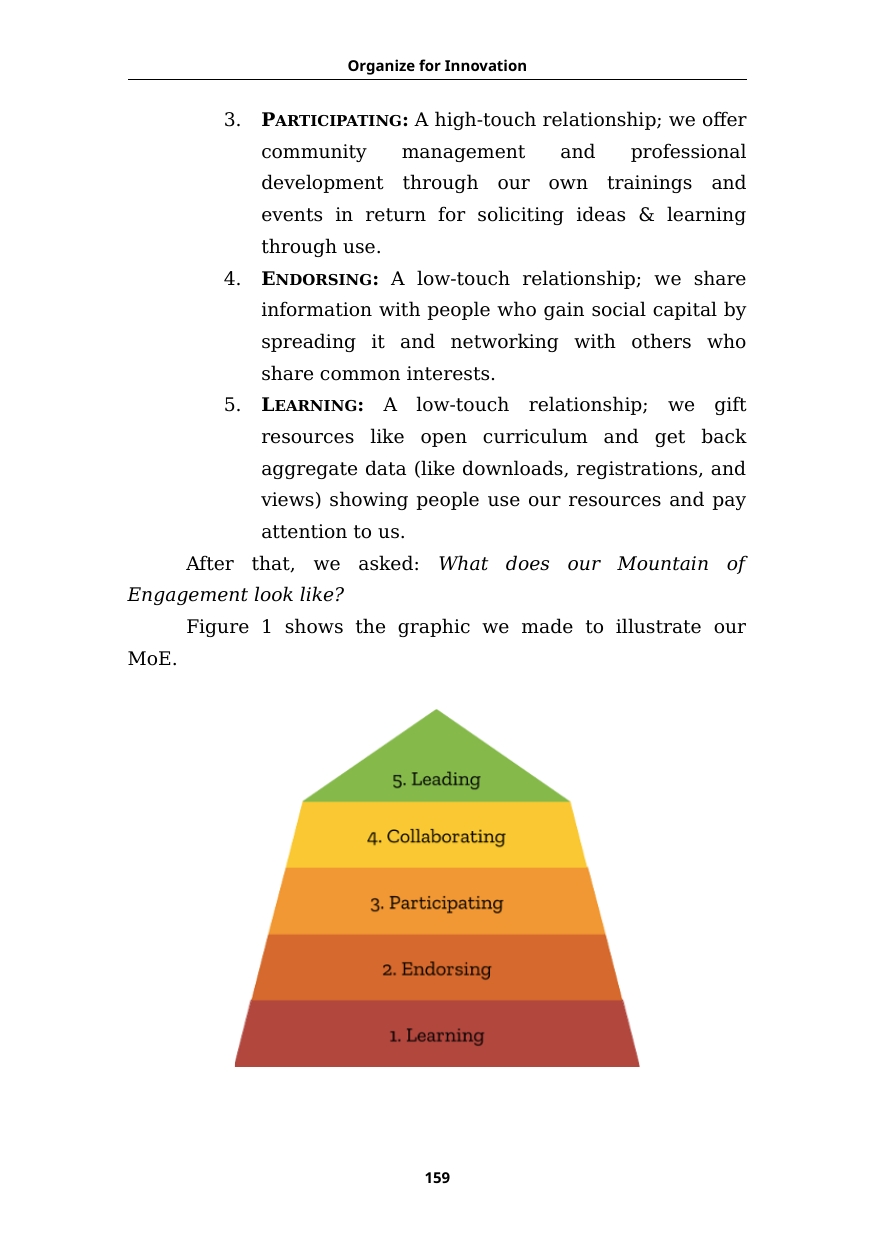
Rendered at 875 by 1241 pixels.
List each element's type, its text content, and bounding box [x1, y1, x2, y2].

text Figure 1 shows the graphic we made to illustrate our MoE. [127, 616, 747, 669]
list Endorsing: A low-touch relationship; we share information with people who gain social capital by spreading it and networking with others who share common interests. [223, 267, 747, 384]
text After that, we asked: What does our Mountain of Engagement look like? [127, 553, 747, 606]
picture [234, 709, 640, 1067]
list Participating: A high-touch relationship; we offer community management and professional development through our own trainings and events in return for soliciting ideas & learning through use. [223, 109, 747, 257]
list Learning: A low-touch relationship; we gift resources like open curriculum and get back aggregate data (like downloads, registrations, and views) showing people use our resources and pay attention to us. [223, 394, 747, 543]
